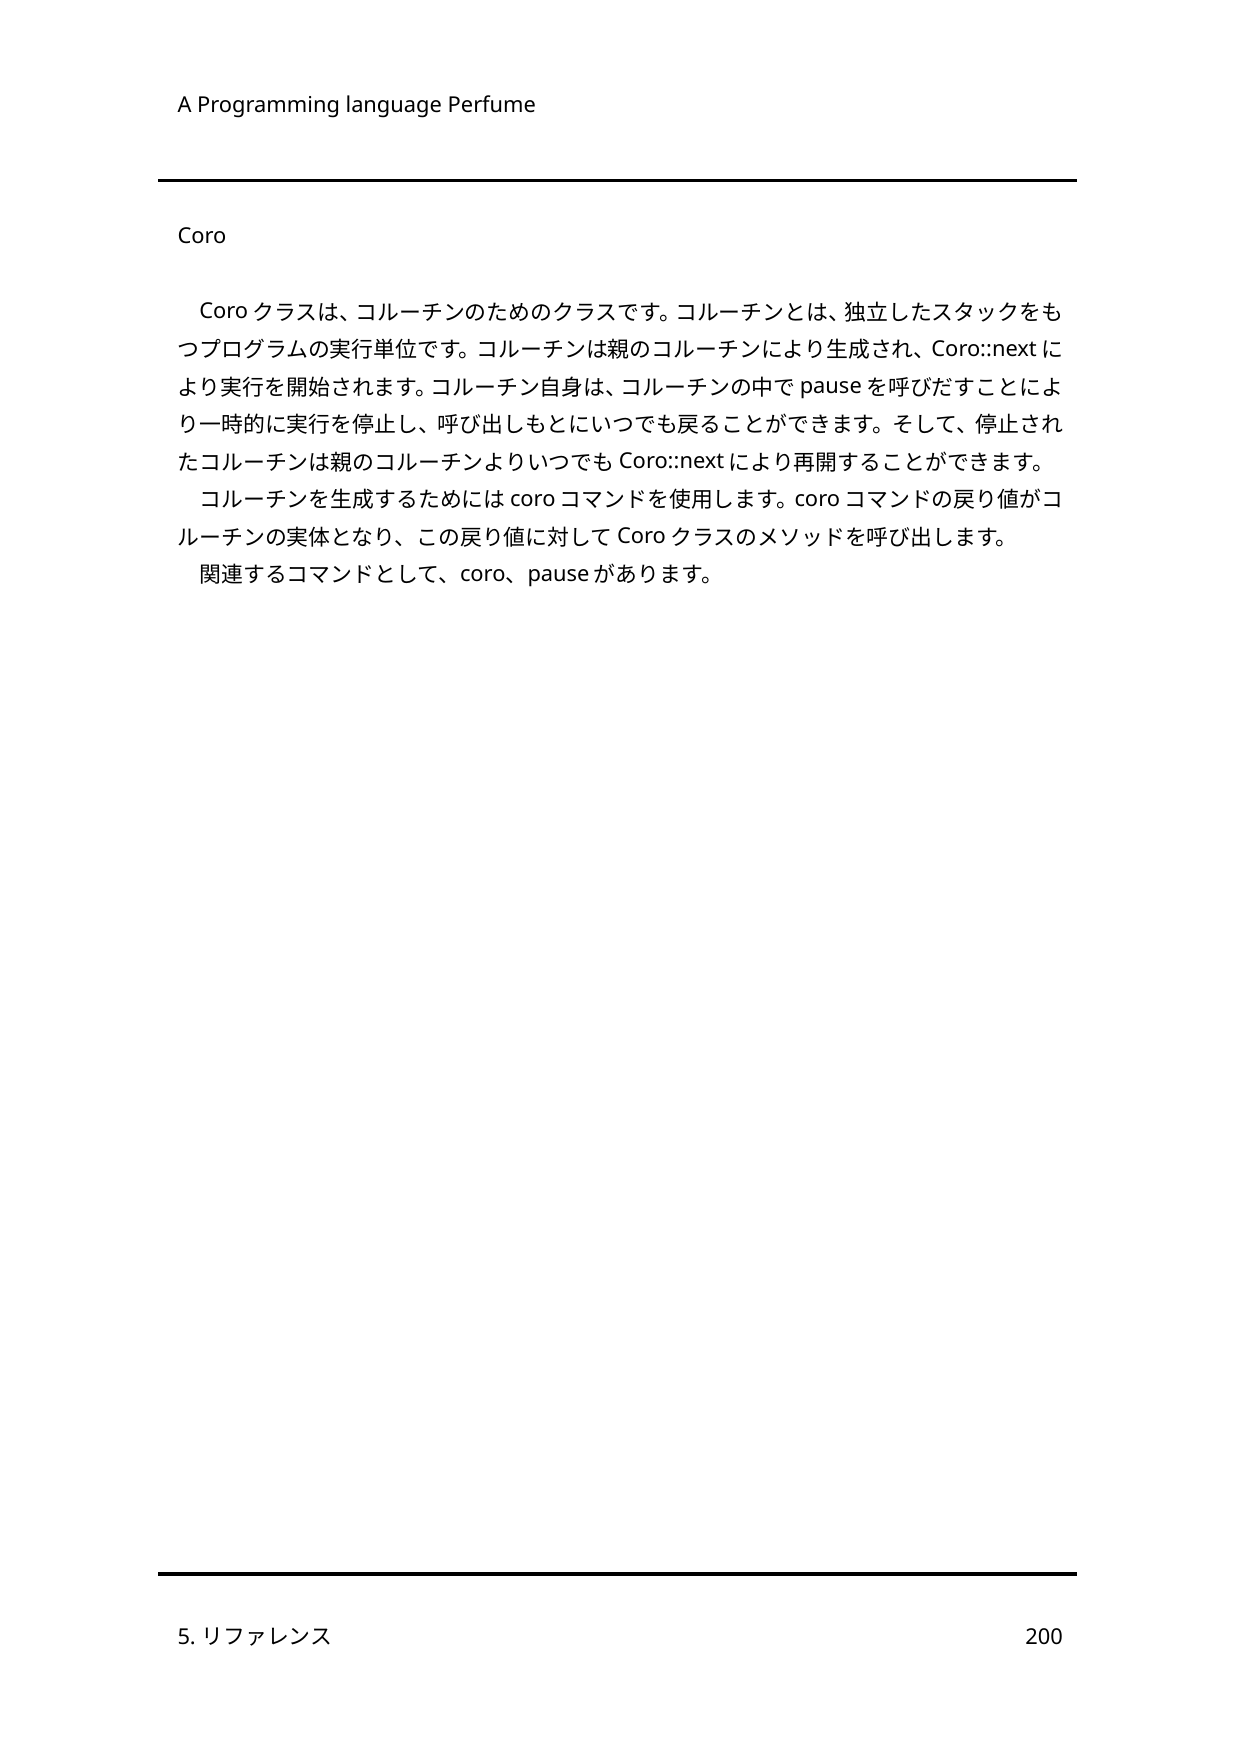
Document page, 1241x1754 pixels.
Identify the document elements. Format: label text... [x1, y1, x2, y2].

subtitle Coro [177, 217, 1063, 254]
text Coroクラスは、コルーチンのためのクラスです。コルーチンとは、独立したスタックをもつプログラムの実行単位です。コルーチンは親のコルーチンにより生成され、Coro::nextにより実行を開始されます。コルーチン自身は、コルーチンの中でpauseを呼びだすことにより一時的に実行を停止し、呼び出しもとにいつでも戻ることができます。そして、停止されたコルーチンは親のコルーチンよりいつでもCoro::nextにより再開することができます。 [177, 292, 1063, 479]
text 関連するコマンドとして、coro、pauseがあります。 [177, 554, 1063, 592]
text コルーチンを生成するためにはcoroコマンドを使用します。coroコマンドの戻り値がコルーチンの実体となり、この戻り値に対してCoroクラスのメソッドを呼び出します。 [177, 479, 1063, 554]
